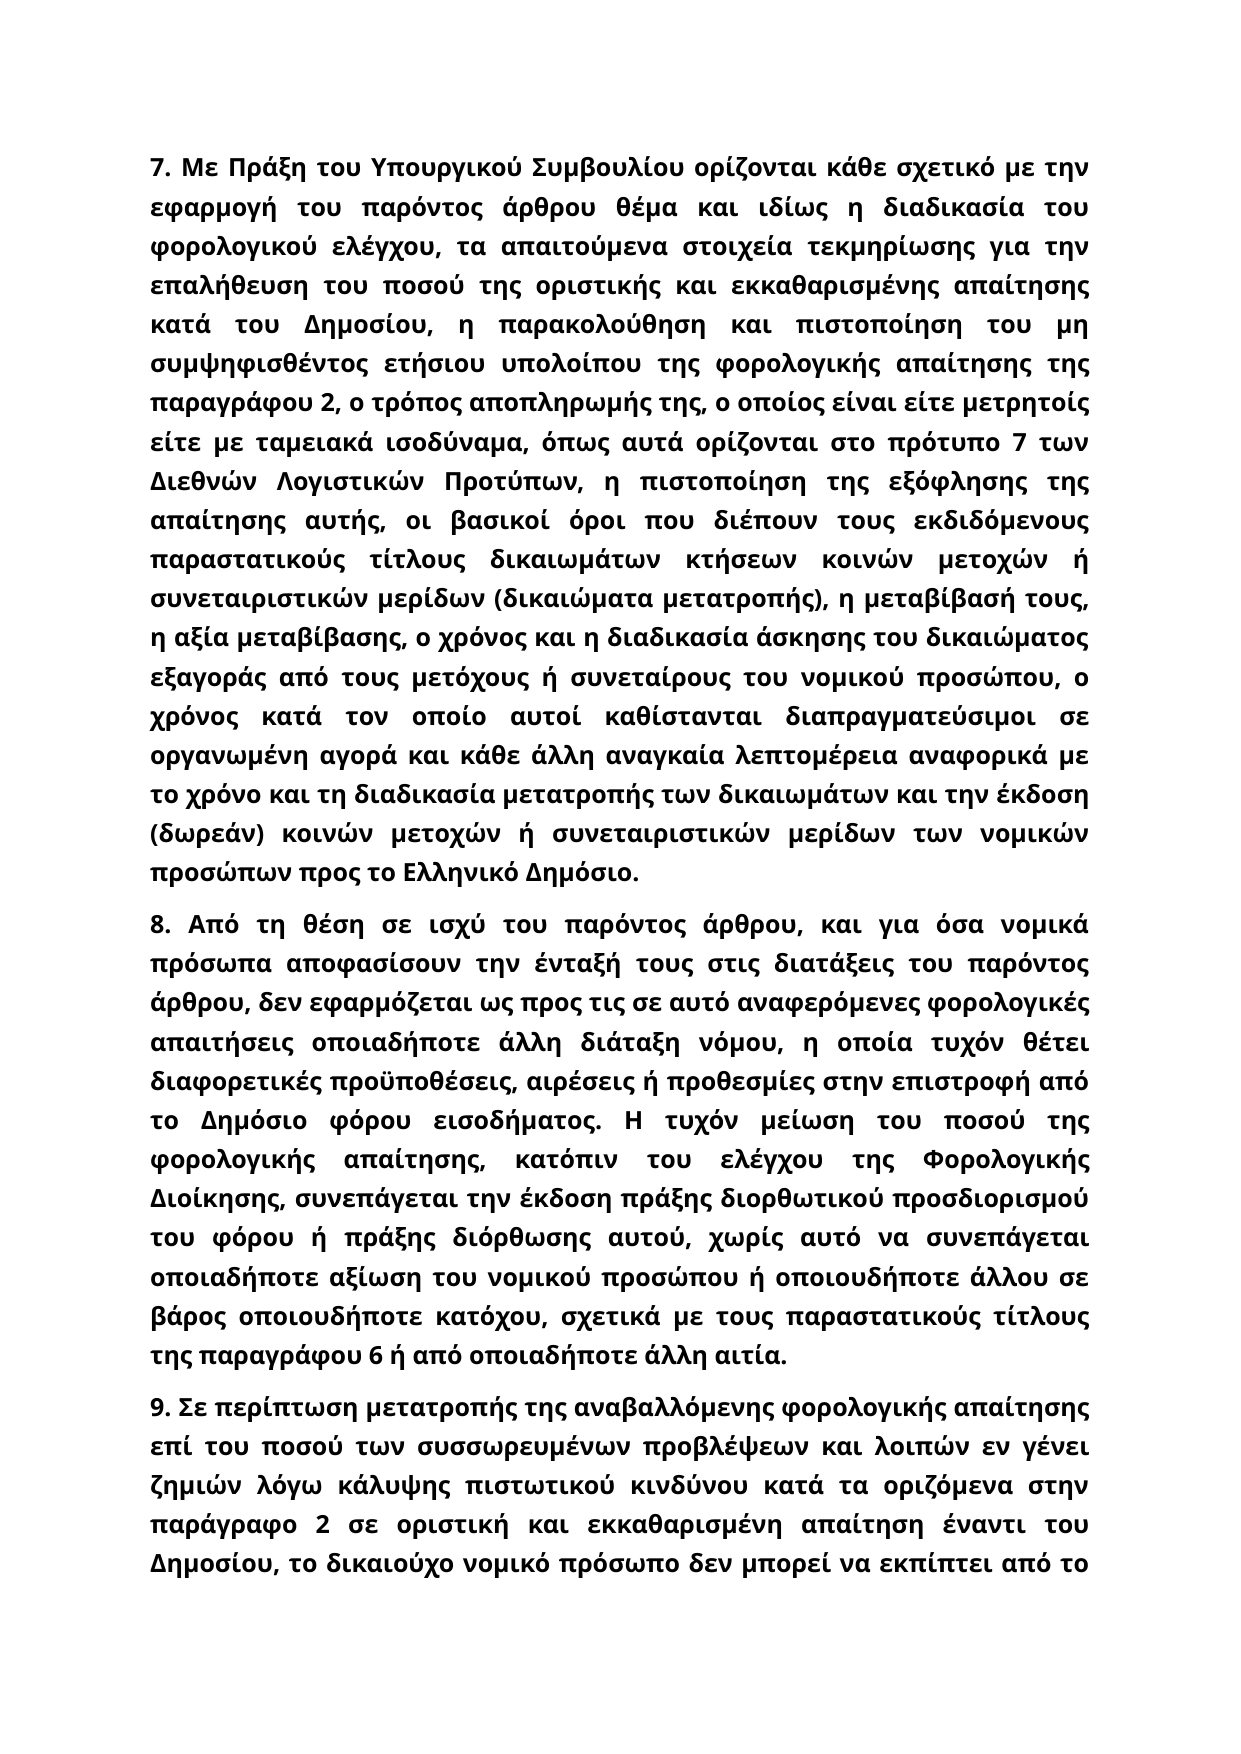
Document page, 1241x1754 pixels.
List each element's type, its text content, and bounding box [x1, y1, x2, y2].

text 8. Από τη θέση σε ισχύ του παρόντος άρθρου, και για όσα νομικά πρόσωπα αποφασίσουν την ένταξή τους στις διατάξεις του παρόντος άρθρου, δεν εφαρμόζεται ως προς τις σε αυτό αναφερόμενες φορολογικές απαιτήσεις οποιαδήποτε άλλη διάταξη νόμου, η οποία τυχόν θέτει διαφορετικές προϋποθέσεις, αιρέσεις ή προθεσμίες στην επιστροφή από το Δημόσιο φόρου εισοδήματος. Η τυχόν μείωση του ποσού της φορολογικής απαίτησης, κατόπιν του ελέγχου της Φορολογικής Διοίκησης, συνεπάγεται την έκδοση πράξης διορθωτικού προσδιορισμού του φόρου ή πράξης διόρθωσης αυτού, χωρίς αυτό να συνεπάγεται οποιαδήποτε αξίωση του νομικού προσώπου ή οποιουδήποτε άλλου σε βάρος οποιουδήποτε κατόχου, σχετικά με τους παραστατικούς τίτλους της παραγράφου 6 ή από οποιαδήποτε άλλη αιτία. [150, 907, 1090, 1372]
text 7. Με Πράξη του Υπουργικού Συμβουλίου ορίζονται κάθε σχετικό με την εφαρμογή του παρόντος άρθρου θέμα και ιδίως η διαδικασία του φορολογικού ελέγχου, τα απαιτούμενα στοιχεία τεκμηρίωσης για την επαλήθευση του ποσού της οριστικής και εκκαθαρισμένης απαίτησης κατά του Δημοσίου, η παρακολούθηση και πιστοποίηση του μη συμψηφισθέντος ετήσιου υπολοίπου της φορολογικής απαίτησης της παραγράφου 2, ο τρόπος αποπληρωμής της, ο οποίος είναι είτε μετρητοίς είτε με ταμειακά ισοδύναμα, όπως αυτά ορίζονται στο πρότυπο 7 των Διεθνών Λογιστικών Προτύπων, η πιστοποίηση της εξόφλησης της απαίτησης αυτής, οι βασικοί όροι που διέπουν τους εκδιδόμενους παραστατικούς τίτλους δικαιωμάτων κτήσεων κοινών μετοχών ή συνεταιριστικών μερίδων (δικαιώματα μετατροπής), η μεταβίβασή τους, η αξία μεταβίβασης, ο χρόνος και η διαδικασία άσκησης του δικαιώματος εξαγοράς από τους μετόχους ή συνεταίρους του νομικού προσώπου, ο χρόνος κατά τον οποίο αυτοί καθίστανται διαπραγματεύσιμοι σε οργανωμένη αγορά και κάθε άλλη αναγκαία λεπτομέρεια αναφορικά με το χρόνο και τη διαδικασία μετατροπής των δικαιωμάτων και την έκδοση (δωρεάν) κοινών μετοχών ή συνεταιριστικών μερίδων των νομικών προσώπων προς το Ελληνικό Δημόσιο. [150, 150, 1090, 889]
text 9. Σε περίπτωση μετατροπής της αναβαλλόμενης φορολογικής απαίτησης επί του ποσού των συσσωρευμένων προβλέψεων και λοιπών εν γένει ζημιών λόγω κάλυψης πιστωτικού κινδύνου κατά τα οριζόμενα στην παράγραφο 2 σε οριστική και εκκαθαρισμένη απαίτηση έναντι του Δημοσίου, το δικαιούχο νομικό πρόσωπο δεν μπορεί να εκπίπτει από το [150, 1389, 1090, 1580]
